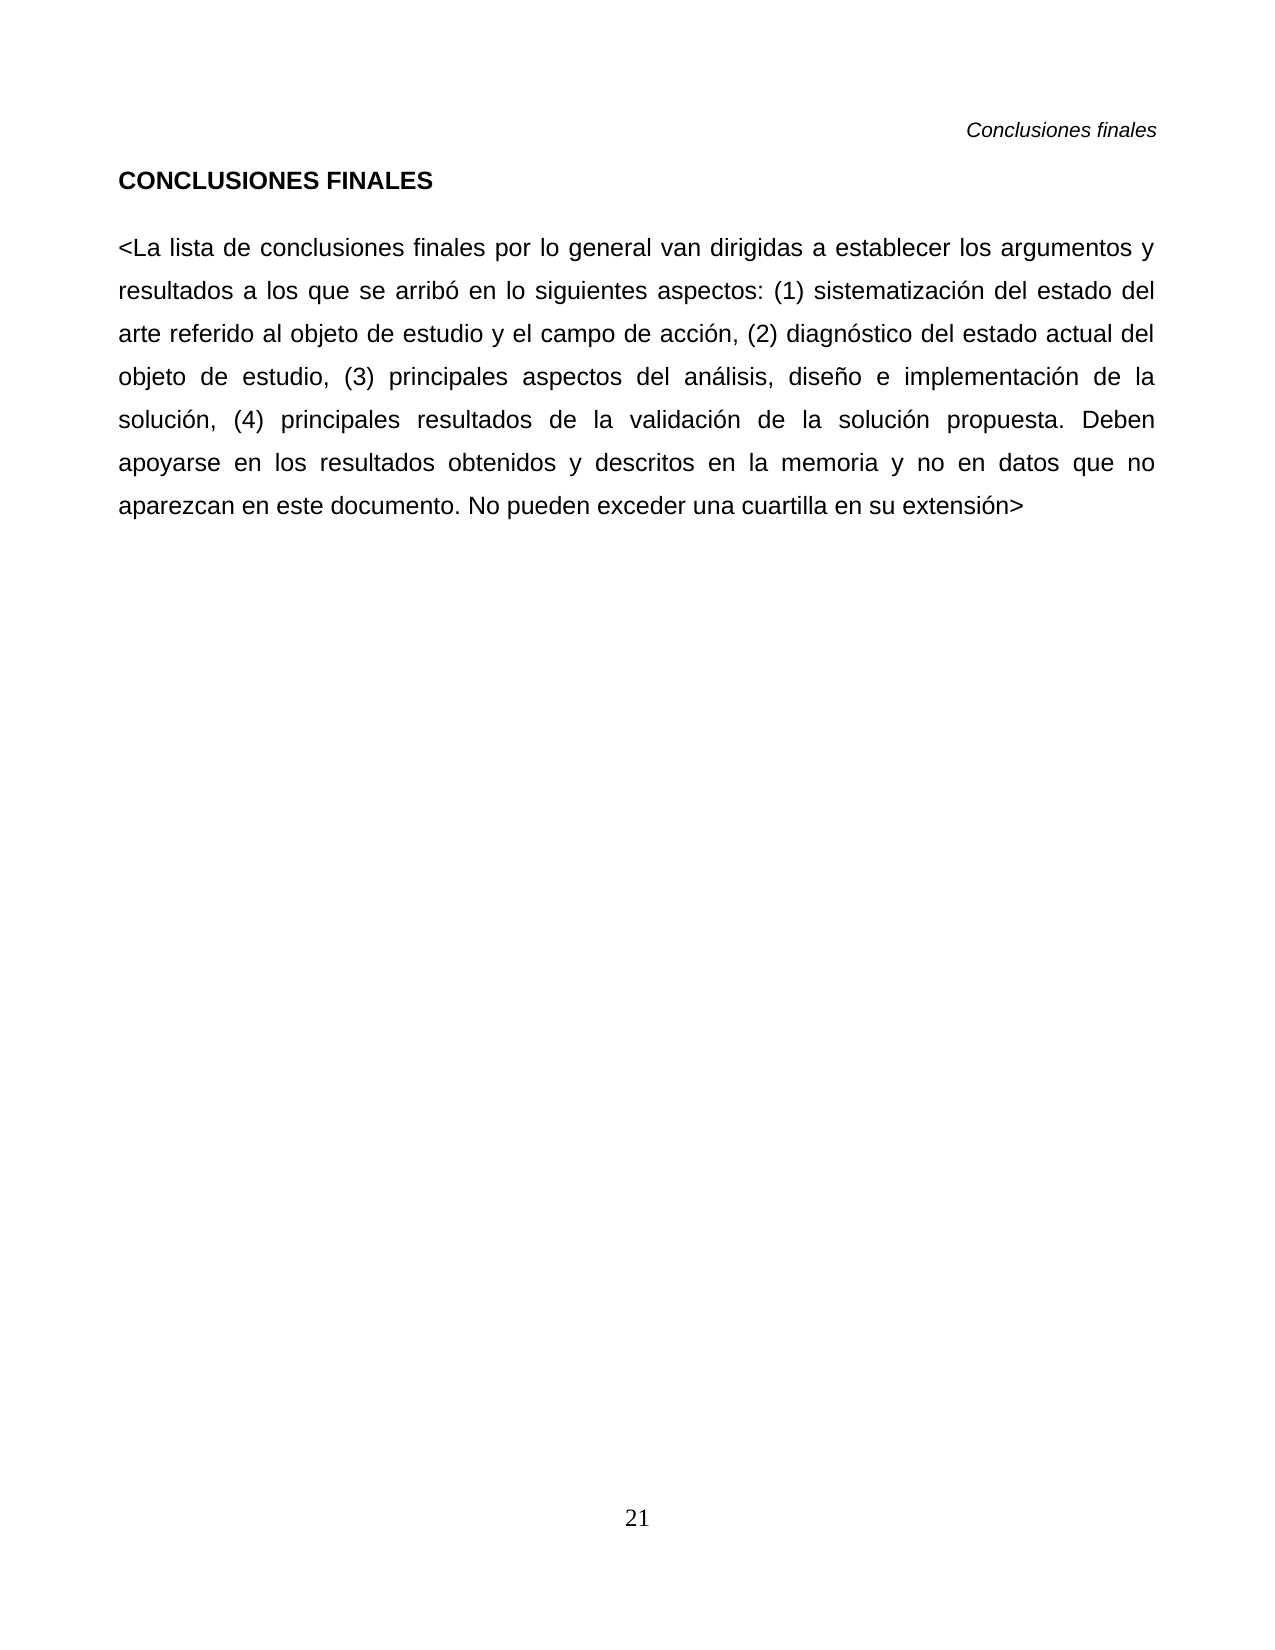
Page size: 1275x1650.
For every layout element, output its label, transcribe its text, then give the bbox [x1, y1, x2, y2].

subtitle CONCLUSIONES FINALES [118, 166, 1157, 194]
text <La lista de conclusiones finales por lo general van dirigidas a establecer los argumentos y resultados a los que se arribó en lo siguientes aspectos: (1) sistematización del estado del arte referido al objeto de estudio y el campo de acción, (2) diagnóstico del estado actual del objeto de estudio, (3) principales aspectos del análisis, diseño e implementación de la solución, (4) principales resultados de la validación de la solución propuesta. Deben apoyarse en los resultados obtenidos y descritos en la memoria y no en datos que no aparezcan en este documento. No pueden exceder una cuartilla en su extensión> [118, 232, 1157, 520]
